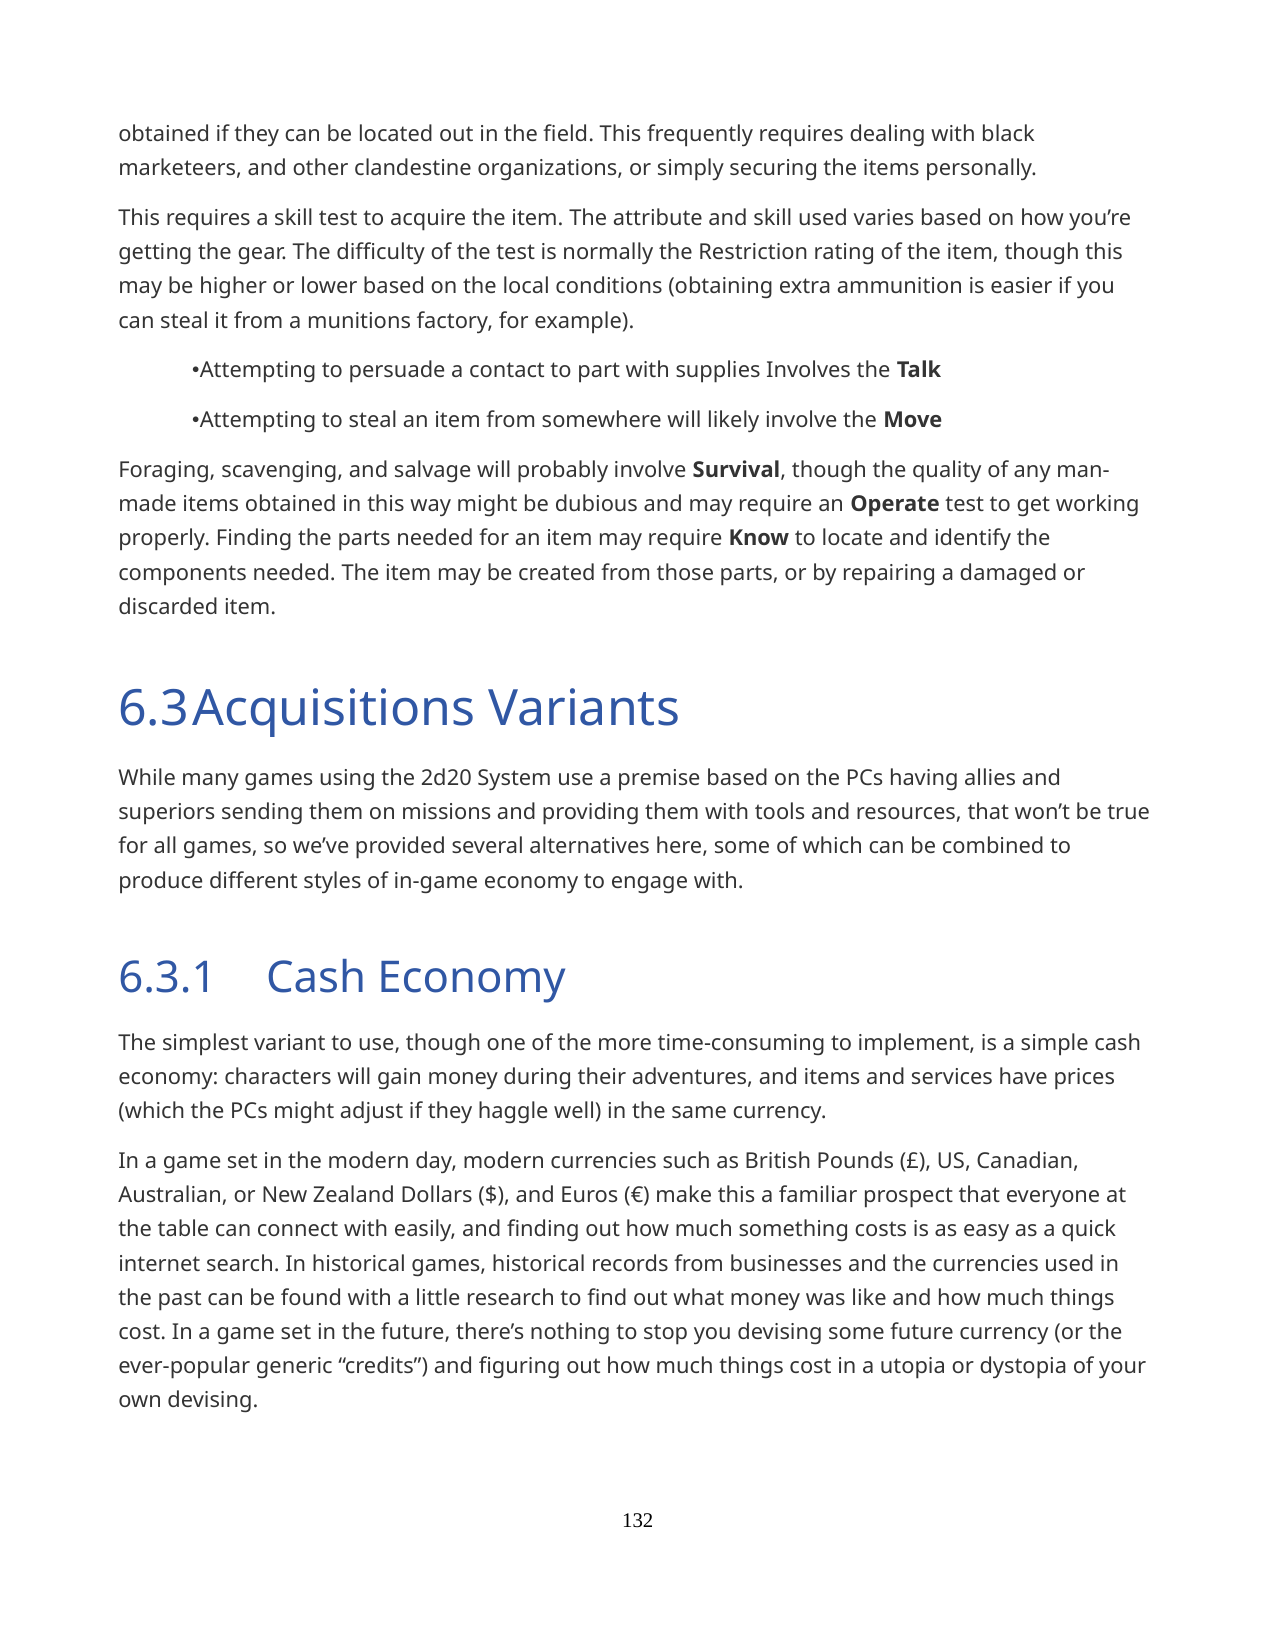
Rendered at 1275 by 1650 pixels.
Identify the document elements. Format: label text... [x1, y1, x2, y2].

text In a game set in the modern day, modern currencies such as British Pounds (£), US, Canadian, Australian, or New Zealand Dollars ($), and Euros (€) make this a familiar prospect that everyone at the table can connect with easily, and finding out how much something costs is as easy as a quick internet search. In historical games, historical records from businesses and the currencies used in the past can be found with a little research to find out what money was like and how much things cost. In a game set in the future, there’s nothing to stop you devising some future currency (or the ever-popular generic “credits”) and figuring out how much things cost in a utopia or dystopia of your own devising. [118, 1145, 1157, 1414]
text obtained if they can be located out in the field. This frequently requires dealing with black marketeers, and other clandestine organizations, or simply securing the items personally. [118, 118, 1157, 182]
text The simplest variant to use, though one of the more time-consuming to implement, is a simple cash economy: characters will gain money during their adventures, and items and services have prices (which the PCs might adjust if they haggle well) in the same currency. [118, 1027, 1157, 1125]
subtitle Cash Economy [118, 946, 1157, 1005]
text This requires a skill test to acquire the item. The attribute and skill used varies based on how you’re getting the gear. The difficulty of the test is normally the Restriction rating of the item, though this may be higher or lower based on the local conditions (obtaining extra ammunition is easier if you can steal it from a munitions factory, for example). [118, 202, 1157, 334]
list Attempting to persuade a contact to part with supplies Involves the Talk [118, 354, 1157, 384]
text Foraging, scavenging, and salvage will probably involve Survival, though the quality of any man-made items obtained in this way might be dubious and may require an Operate test to get working properly. Finding the parts needed for an item may require Know to locate and identify the components needed. The item may be created from those parts, or by repairing a damaged or discarded item. [118, 454, 1157, 620]
text While many games using the 2d20 System use a premise based on the PCs having allies and superiors sending them on missions and providing them with tools and resources, that won’t be true for all games, so we’ve provided several alternatives here, some of which can be combined to produce different styles of in-game economy to engage with. [118, 762, 1157, 894]
subtitle Acquisitions Variants [118, 672, 1157, 740]
list Attempting to steal an item from somewhere will likely involve the Move [118, 404, 1157, 434]
